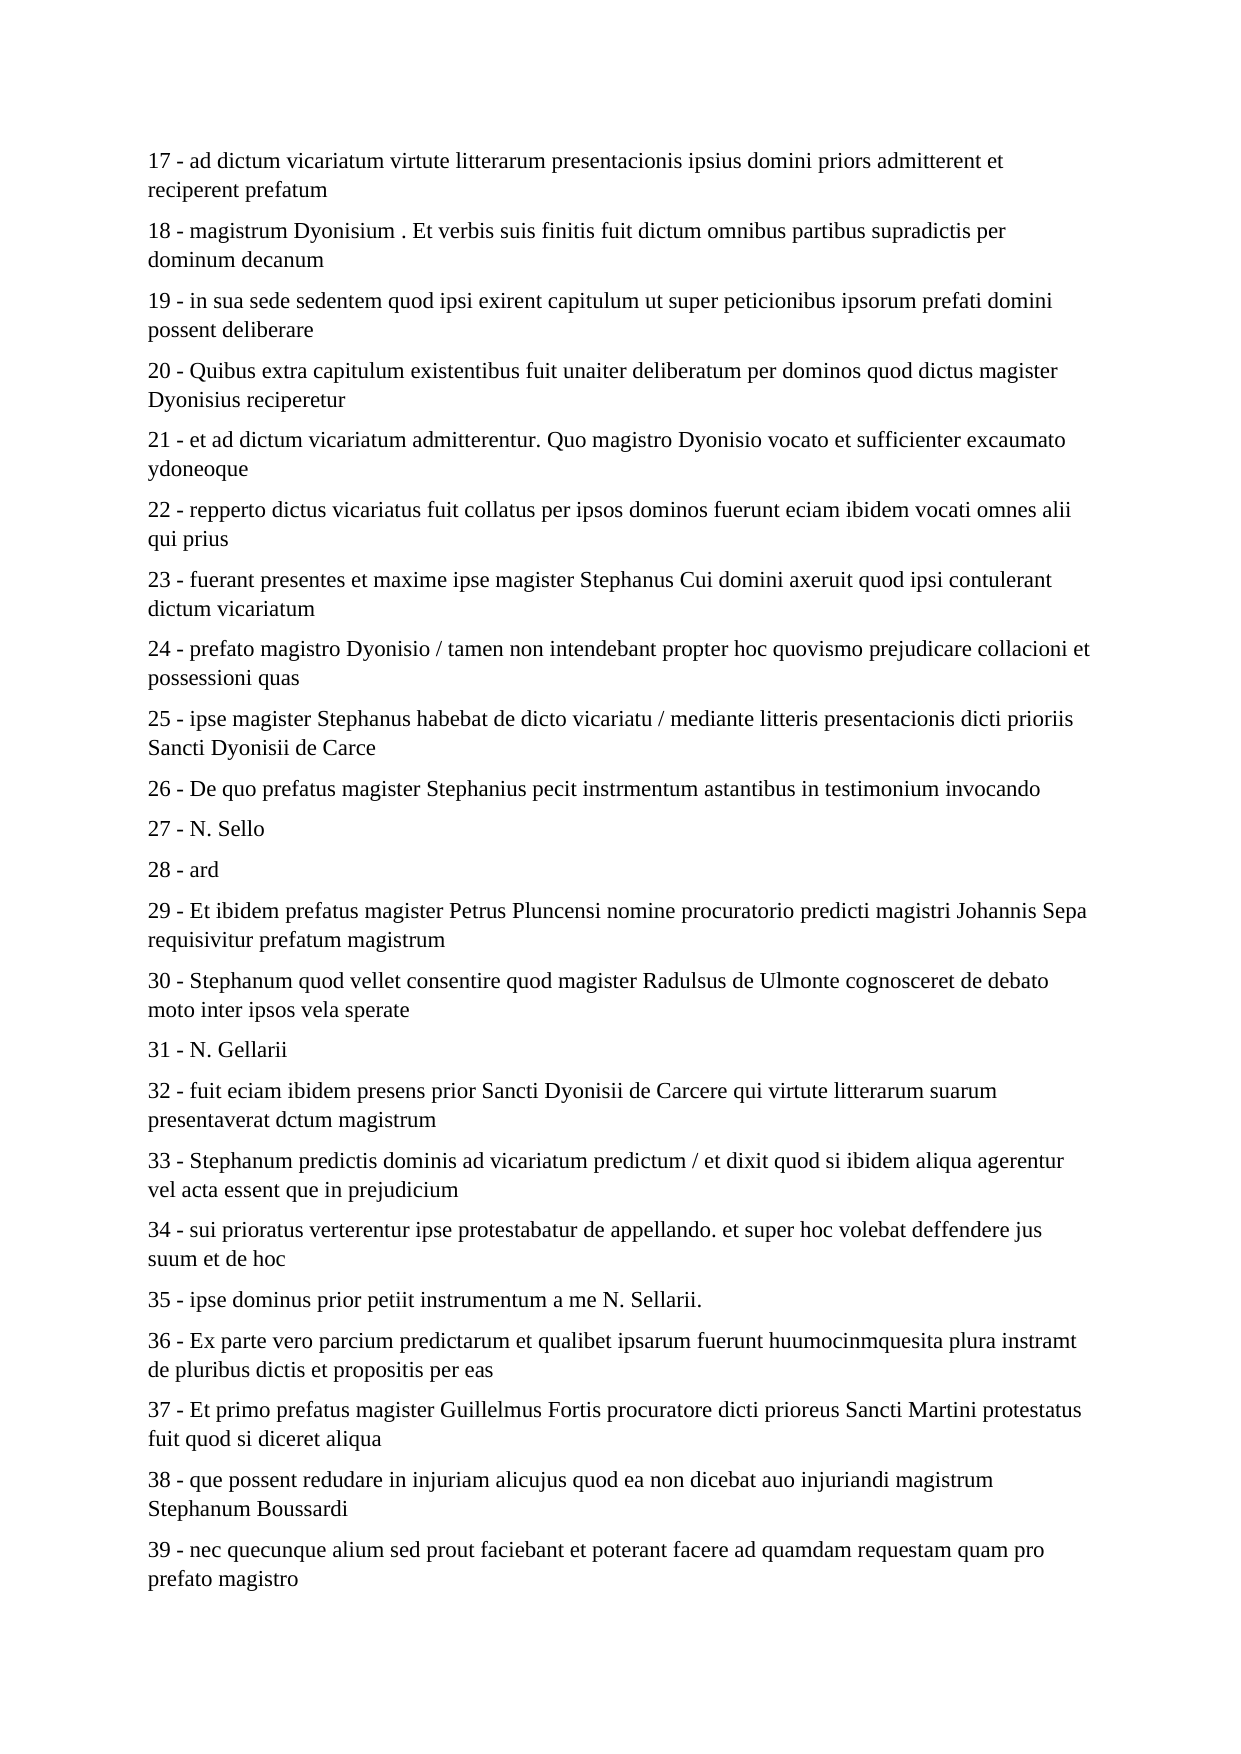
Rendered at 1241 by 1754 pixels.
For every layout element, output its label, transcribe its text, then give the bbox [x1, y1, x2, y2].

text 38 - que possent redudare in injuriam alicujus quod ea non dicebat auo injuriandi magistrum Stephanum Boussardi [148, 1466, 1093, 1522]
text 31 - N. Gellarii [148, 1036, 1093, 1063]
text 34 - sui prioratus verterentur ipse protestabatur de appellando. et super hoc volebat deffendere jus suum et de hoc [148, 1216, 1093, 1272]
text 19 - in sua sede sedentem quod ipsi exirent capitulum ut super peticionibus ipsorum prefati domini possent deliberare [148, 287, 1093, 342]
text 26 - De quo prefatus magister Stephanius pecit instrmentum astantibus in testimonium invocando [148, 775, 1093, 801]
text 28 - ard [148, 856, 1093, 883]
text 18 - magistrum Dyonisium . Et verbis suis finitis fuit dictum omnibus partibus supradictis per dominum decanum [148, 217, 1093, 273]
text 27 - N. Sello [148, 816, 1093, 842]
text 23 - fuerant presentes et maxime ipse magister Stephanus Cui domini axeruit quod ipsi contulerant dictum vicariatum [148, 566, 1093, 621]
text 33 - Stephanum predictis dominis ad vicariatum predictum / et dixit quod si ibidem aliqua agerentur vel acta essent que in prejudicium [148, 1147, 1093, 1202]
text 32 - fuit eciam ibidem presens prior Sancti Dyonisii de Carcere qui virtute litterarum suarum presentaverat dctum magistrum [148, 1077, 1093, 1132]
text 39 - nec quecunque alium sed prout faciebant et poterant facere ad quamdam requestam quam pro prefato magistro [148, 1536, 1093, 1591]
text 37 - Et primo prefatus magister Guillelmus Fortis procuratore dicti prioreus Sancti Martini protestatus fuit quod si diceret aliqua [148, 1397, 1093, 1452]
text 21 - et ad dictum vicariatum admitterentur. Quo magistro Dyonisio vocato et sufficienter excaumato ydoneoque [148, 426, 1093, 482]
text 17 - ad dictum vicariatum virtute litterarum presentacionis ipsius domini priors admitterent et reciperent prefatum [148, 148, 1093, 203]
text 36 - Ex parte vero parcium predictarum et qualibet ipsarum fuerunt huumocinmquesita plura instramt de pluribus dictis et propositis per eas [148, 1327, 1093, 1382]
text 20 - Quibus extra capitulum existentibus fuit unaiter deliberatum per dominos quod dictus magister Dyonisius reciperetur [148, 357, 1093, 412]
text 29 - Et ibidem prefatus magister Petrus Pluncensi nomine procuratorio predicti magistri Johannis Sepa requisivitur prefatum magistrum [148, 897, 1093, 952]
text 24 - prefato magistro Dyonisio / tamen non intendebant propter hoc quovismo prejudicare collacioni et possessioni quas [148, 635, 1093, 691]
text 22 - repperto dictus vicariatus fuit collatus per ipsos dominos fuerunt eciam ibidem vocati omnes alii qui prius [148, 496, 1093, 551]
text 30 - Stephanum quod vellet consentire quod magister Radulsus de Ulmonte cognosceret de debato moto inter ipsos vela sperate [148, 967, 1093, 1022]
text 35 - ipse dominus prior petiit instrumentum a me N. Sellarii. [148, 1286, 1093, 1312]
text 25 - ipse magister Stephanus habebat de dicto vicariatu / mediante litteris presentacionis dicti prioriis Sancti Dyonisii de Carce [148, 705, 1093, 760]
